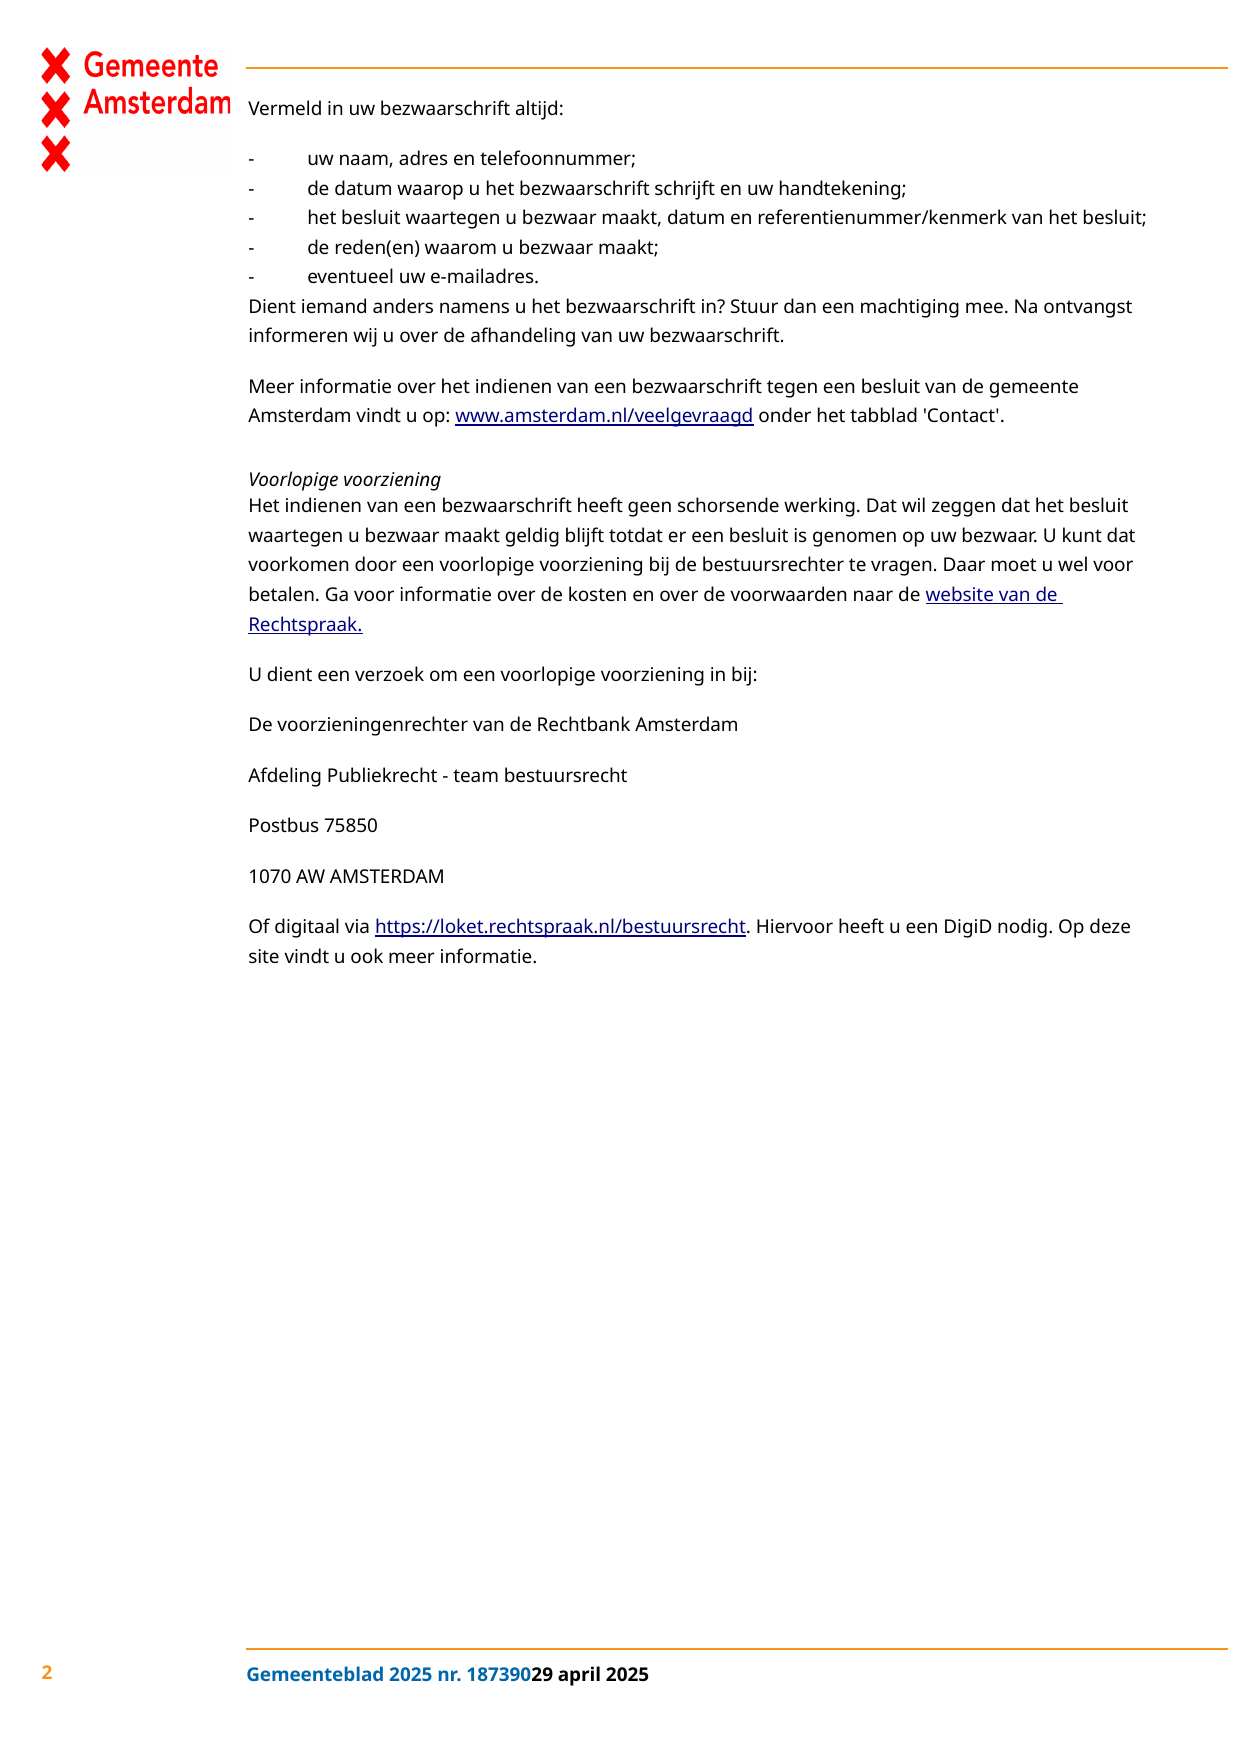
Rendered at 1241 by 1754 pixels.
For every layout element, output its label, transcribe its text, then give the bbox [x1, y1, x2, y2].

picture [41, 47, 231, 172]
list de reden(en) waarom u bezwaar maakt; [248, 234, 1152, 260]
list het besluit waartegen u bezwaar maakt, datum en referentienummer/kenmerk van het besluit; [248, 204, 1152, 230]
text Vermeld in uw bezwaarschrift altijd: [248, 95, 1152, 121]
text Dient iemand anders namens u het bezwaarschrift in? Stuur dan een machtiging mee. Na ontvangst informeren wij u over de afhandeling van uw bezwaarschrift. [248, 293, 1152, 348]
text Voorlopige voorziening [248, 467, 1152, 492]
text 1070 AW AMSTERDAM [248, 863, 1152, 888]
text Postbus 75850 [248, 812, 1152, 838]
text Of digitaal via https://loket.rechtspraak.nl/bestuursrecht. Hiervoor heeft u een DigiD nodig. Op deze site vindt u ook meer informatie. [248, 913, 1152, 968]
text Meer informatie over het indienen van een bezwaarschrift tegen een besluit van de gemeente Amsterdam vindt u op: www.amsterdam.nl/veelgevraagd onder het tabblad 'Contact'. [248, 373, 1152, 428]
list eventueel uw e-mailadres. [248, 263, 1152, 289]
text De voorzieningenrechter van de Rechtbank Amsterdam [248, 712, 1152, 737]
list uw naam, adres en telefoonnummer; [248, 145, 1152, 171]
list de datum waarop u het bezwaarschrift schrijft en uw handtekening; [248, 175, 1152, 201]
text Afdeling Publiekrecht - team bestuursrecht [248, 762, 1152, 788]
text U dient een verzoek om een voorlopige voorziening in bij: [248, 661, 1152, 687]
text Het indienen van een bezwaarschrift heeft geen schorsende werking. Dat wil zeggen dat het besluit waartegen u bezwaar maakt geldig blijft totdat er een besluit is genomen op uw bezwaar. U kunt dat voorkomen door een voorlopige voorziening bij de bestuursrechter te vragen. Daar moet u wel voor betalen. Ga voor informatie over de kosten en over de voorwaarden naar de website van de Rechtspraak. [248, 492, 1152, 636]
